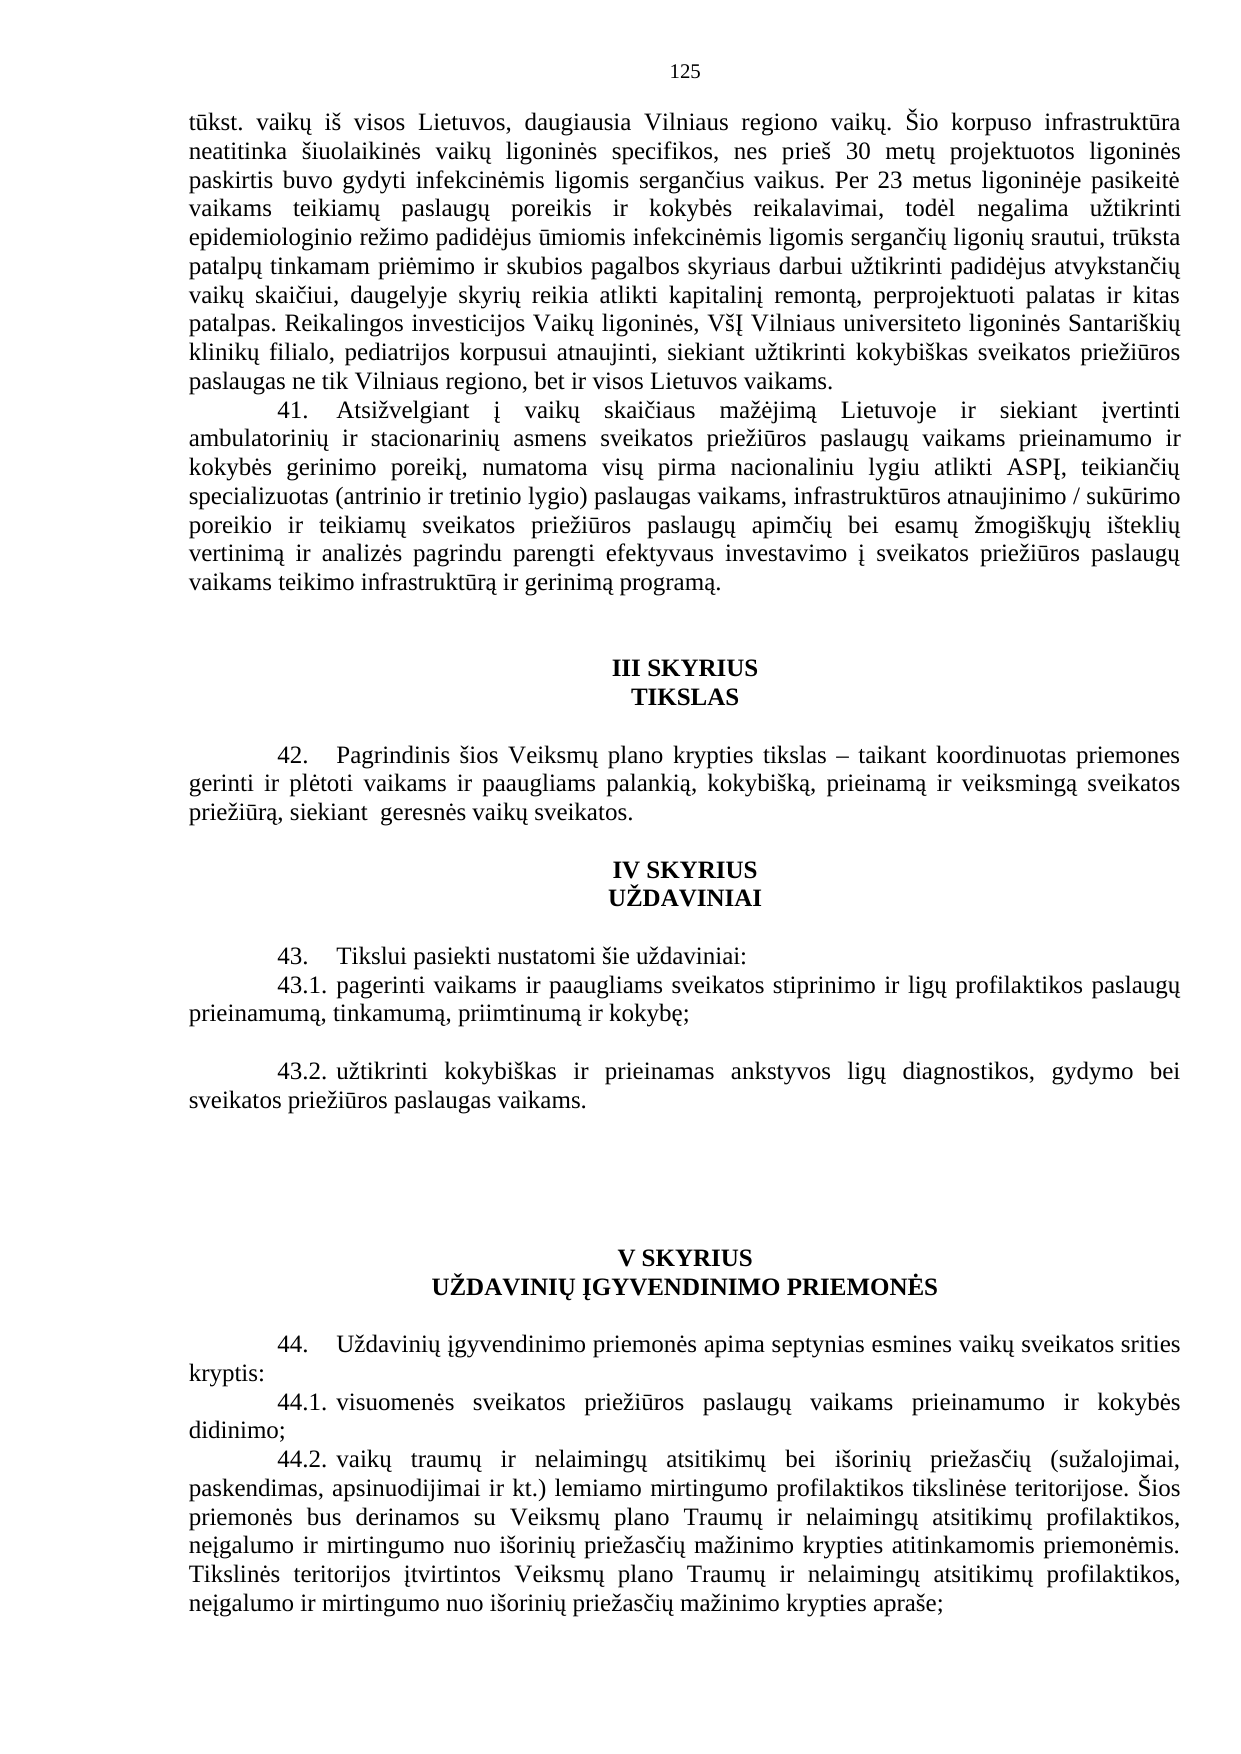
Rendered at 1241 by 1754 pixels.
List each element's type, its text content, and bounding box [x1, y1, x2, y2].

text 41. Atsižvelgiant į vaikų skaičiaus mažėjimą Lietuvoje ir siekiant įvertinti ambulatorinių ir stacionarinių asmens sveikatos priežiūros paslaugų vaikams prieinamumo ir kokybės gerinimo poreikį, numatoma visų pirma nacionaliniu lygiu atlikti ASPĮ, teikiančių specializuotas (antrinio ir tretinio lygio) paslaugas vaikams, infrastruktūros atnaujinimo / sukūrimo poreikio ir teikiamų sveikatos priežiūros paslaugų apimčių bei esamų žmogiškųjų išteklių vertinimą ir analizės pagrindu parengti efektyvaus investavimo į sveikatos priežiūros paslaugų vaikams teikimo infrastruktūrą ir gerinimą programą. [188, 395, 1181, 596]
text 44.1. visuomenės sveikatos priežiūros paslaugų vaikams prieinamumo ir kokybės didinimo; [188, 1387, 1181, 1444]
text 43.2. užtikrinti kokybiškas ir prieinamas ankstyvos ligų diagnostikos, gydymo bei sveikatos priežiūros paslaugas vaikams. [188, 1056, 1181, 1113]
text UŽDAVINIŲ ĮGYVENDINIMO PRIEMONĖS [188, 1272, 1181, 1300]
text III SKYRIUS [188, 653, 1181, 682]
text 43. Tikslui pasiekti nustatomi šie uždaviniai: [188, 941, 1181, 970]
text tūkst. vaikų iš visos Lietuvos, daugiausia Vilniaus regiono vaikų. Šio korpuso infrastruktūra neatitinka šiuolaikinės vaikų ligoninės specifikos, nes prieš 30 metų projektuotos ligoninės paskirtis buvo gydyti infekcinėmis ligomis sergančius vaikus. Per 23 metus ligoninėje pasikeitė vaikams teikiamų paslaugų poreikis ir kokybės reikalavimai, todėl negalima užtikrinti epidemiologinio režimo padidėjus ūmiomis infekcinėmis ligomis sergančių ligonių srautui, trūksta patalpų tinkamam priėmimo ir skubios pagalbos skyriaus darbui užtikrinti padidėjus atvykstančių vaikų skaičiui, daugelyje skyrių reikia atlikti kapitalinį remontą, perprojektuoti palatas ir kitas patalpas. Reikalingos investicijos Vaikų ligoninės, VšĮ Vilniaus universiteto ligoninės Santariškių klinikų filialo, pediatrijos korpusui atnaujinti, siekiant užtikrinti kokybiškas sveikatos priežiūros paslaugas ne tik Vilniaus regiono, bet ir visos Lietuvos vaikams. [188, 107, 1181, 395]
text TIKSLAS [188, 682, 1181, 711]
text IV SKYRIUS [188, 855, 1181, 883]
text 44.2. vaikų traumų ir nelaimingų atsitikimų bei išorinių priežasčių (sužalojimai, paskendimas, apsinuodijimai ir kt.) lemiamo mirtingumo profilaktikos tikslinėse teritorijose. Šios priemonės bus derinamos su Veiksmų plano Traumų ir nelaimingų atsitikimų profilaktikos, neįgalumo ir mirtingumo nuo išorinių priežasčių mažinimo krypties atitinkamomis priemonėmis. Tikslinės teritorijos įtvirtintos Veiksmų plano Traumų ir nelaimingų atsitikimų profilaktikos, neįgalumo ir mirtingumo nuo išorinių priežasčių mažinimo krypties apraše; [188, 1444, 1181, 1617]
text 44. Uždavinių įgyvendinimo priemonės apima septynias esmines vaikų sveikatos srities kryptis: [188, 1329, 1181, 1387]
text 42. Pagrindinis šios Veiksmų plano krypties tikslas – taikant koordinuotas priemones gerinti ir plėtoti vaikams ir paaugliams palankią, kokybišką, prieinamą ir veiksmingą sveikatos priežiūrą, siekiant geresnės vaikų sveikatos. [188, 740, 1181, 826]
text UŽDAVINIAI [188, 883, 1181, 912]
text V SKYRIUS [188, 1243, 1181, 1272]
text 43.1. pagerinti vaikams ir paaugliams sveikatos stiprinimo ir ligų profilaktikos paslaugų prieinamumą, tinkamumą, priimtinumą ir kokybę; [188, 970, 1181, 1027]
